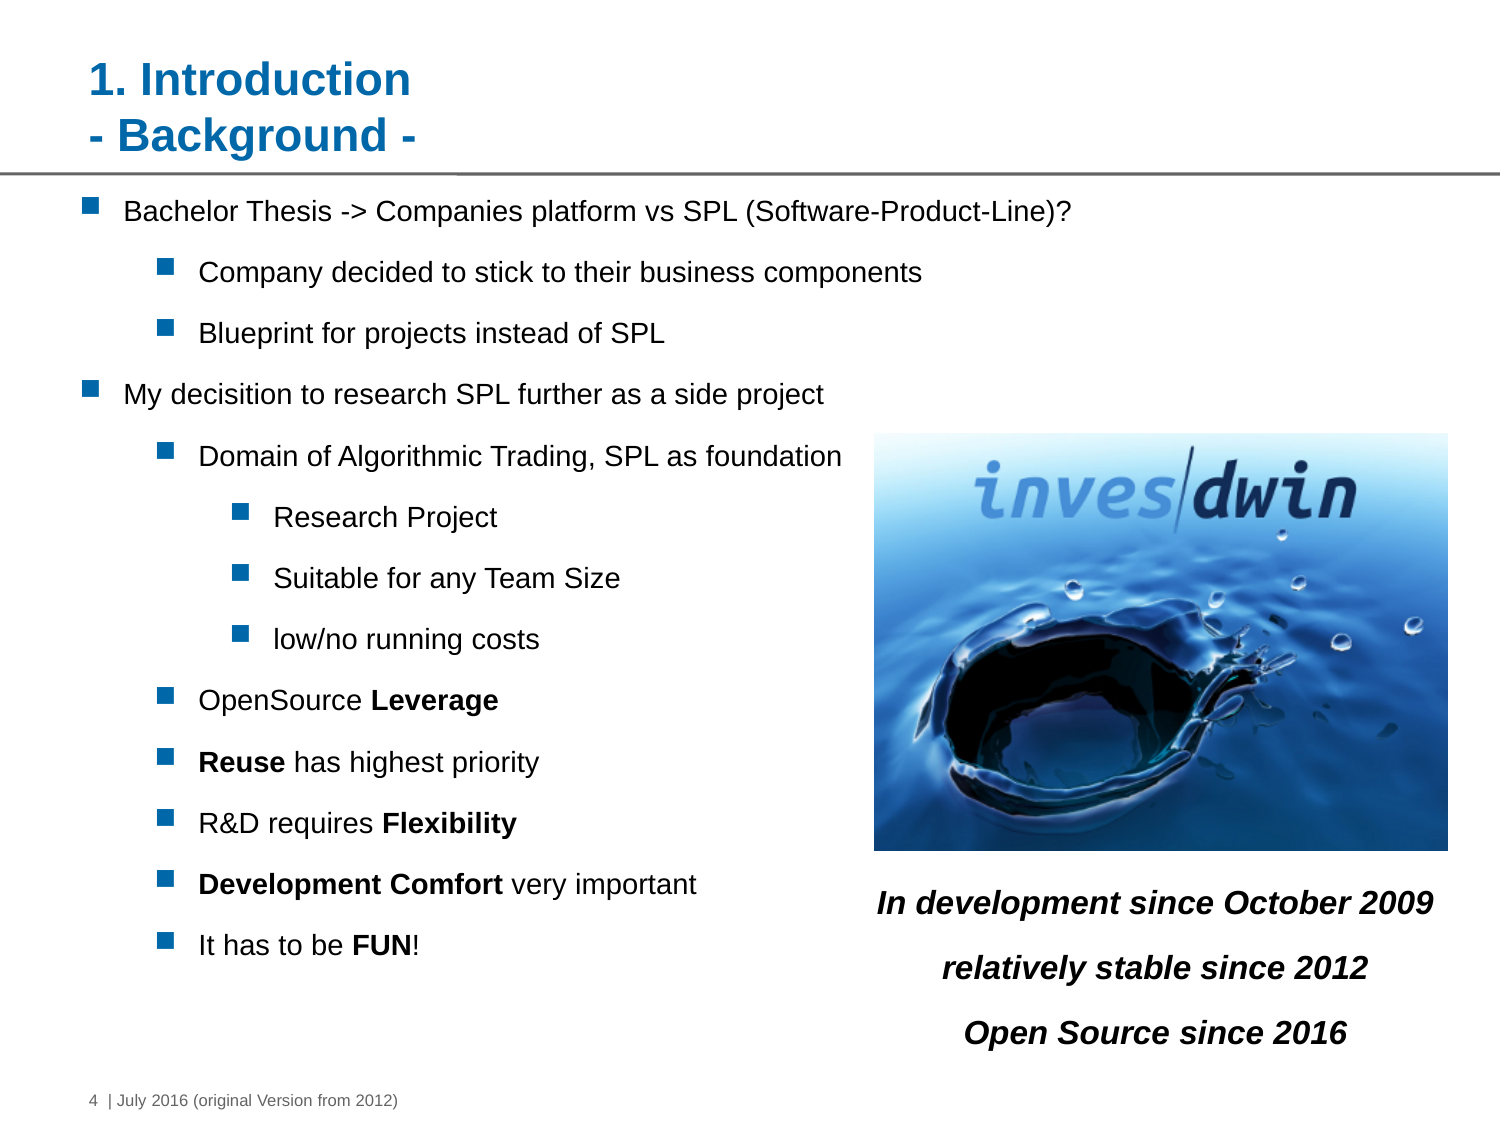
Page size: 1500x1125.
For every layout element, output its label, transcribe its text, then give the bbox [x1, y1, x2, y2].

text_box Bachelor Thesis -> Companies platform vs SPL (Software-Product-Line)? Company decided to stick to their business components Blueprint for projects instead of SPL My decisition to research SPL further as a side project Domain of Algorithmic Trading, SPL as foundation Research Project Suitable for any Team Size low/no running costs OpenSource Leverage Reuse has highest priority R&D requires Flexibility Development Comfort very important It has to be FUN! [64, 184, 1400, 970]
picture [874, 433, 1448, 851]
title 1. Introduction - Background - [0, 40, 1223, 168]
text_box In development since October 2009 relatively stable since 2012 Open Source since 2016 [862, 873, 1450, 1059]
